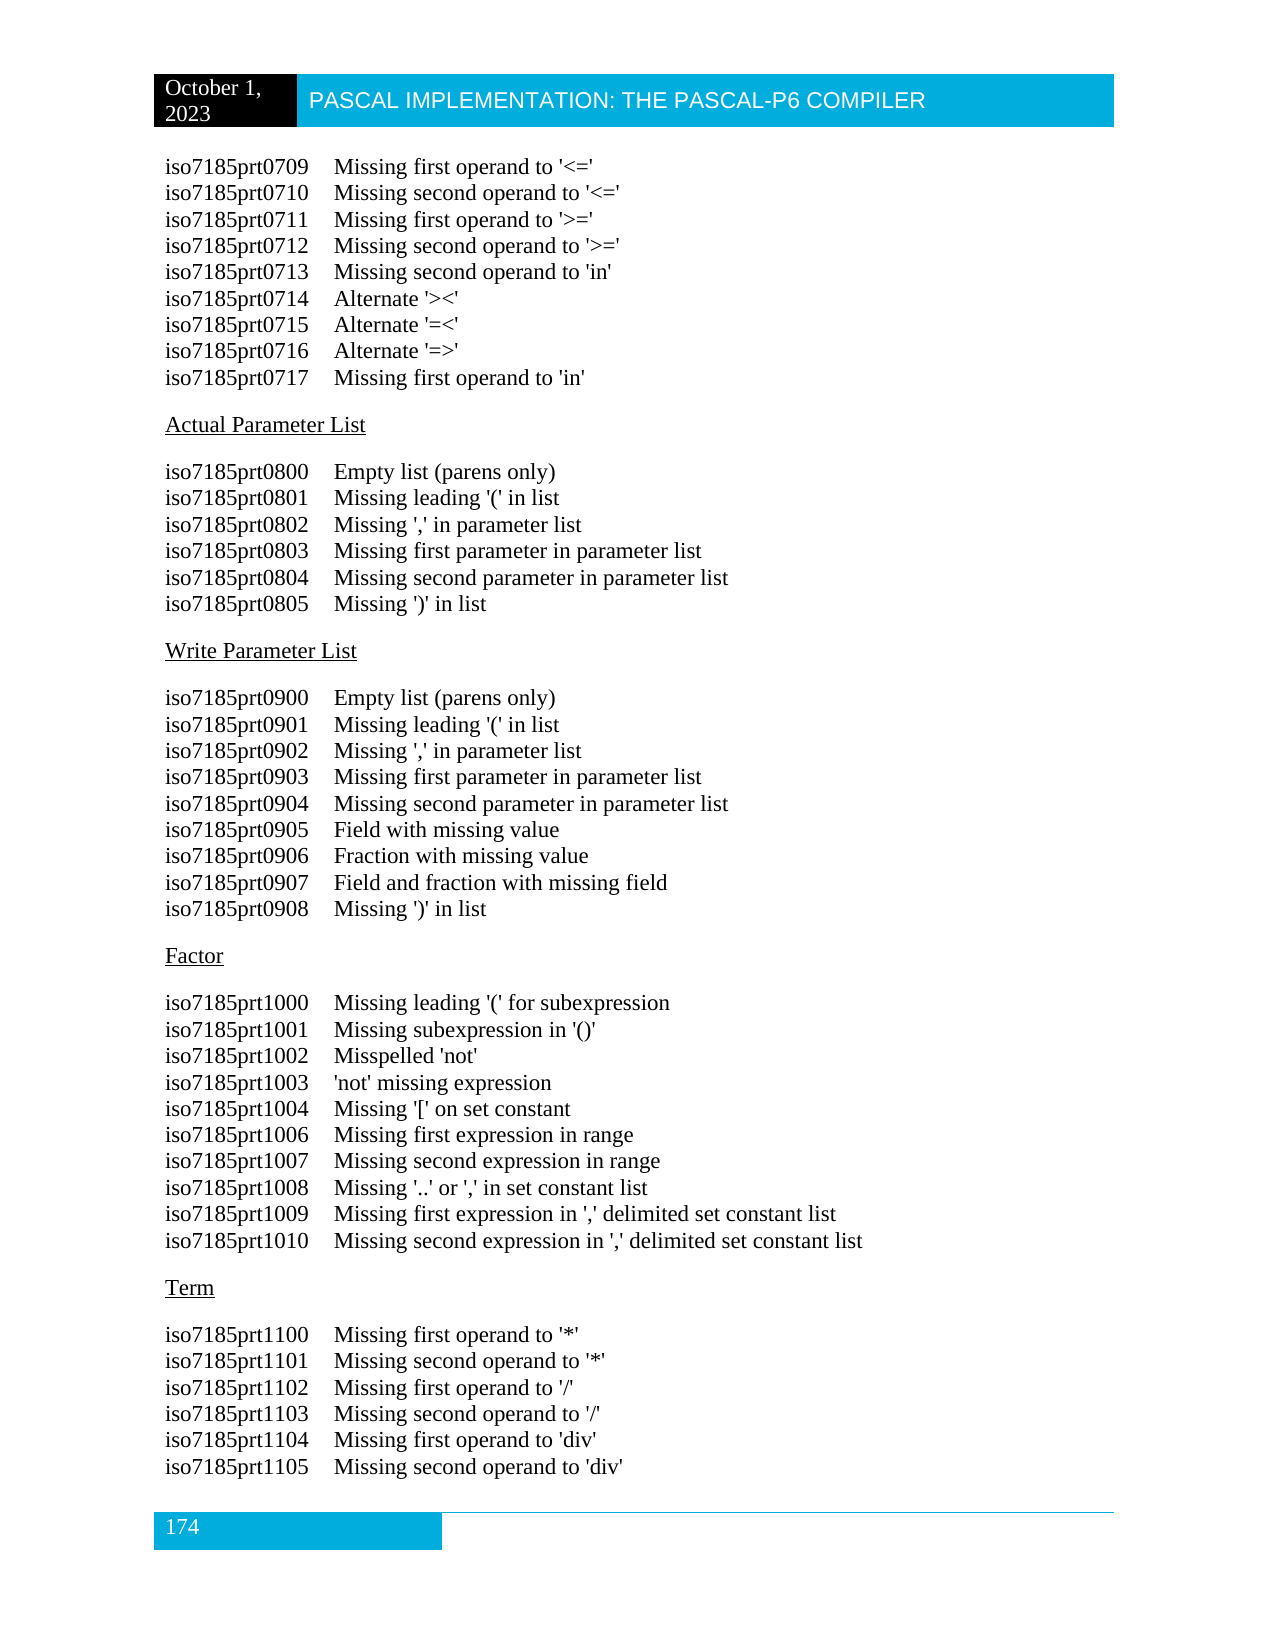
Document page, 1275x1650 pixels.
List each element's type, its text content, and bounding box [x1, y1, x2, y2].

text iso7185prt1105 Missing second operand to 'div' [165, 1453, 1125, 1479]
text iso7185prt0800 Empty list (parens only) [165, 458, 1125, 484]
text iso7185prt0717 Missing first operand to 'in' [165, 364, 1125, 390]
text iso7185prt1102 Missing first operand to '/' [165, 1374, 1125, 1400]
text iso7185prt0803 Missing first parameter in parameter list [165, 537, 1125, 563]
text iso7185prt0712 Missing second operand to '>=' [165, 232, 1125, 258]
text iso7185prt0801 Missing leading '(' in list [165, 484, 1125, 511]
text iso7185prt0714 Alternate '><' [165, 285, 1125, 311]
text iso7185prt0804 Missing second parameter in parameter list [165, 563, 1125, 590]
text iso7185prt1100 Missing first operand to '*' [165, 1321, 1125, 1347]
text iso7185prt1103 Missing second operand to '/' [165, 1400, 1125, 1426]
text iso7185prt1001 Missing subexpression in '()' [165, 1016, 1125, 1042]
text iso7185prt0904 Missing second parameter in parameter list [165, 790, 1125, 816]
text iso7185prt0900 Empty list (parens only) [165, 684, 1125, 711]
text iso7185prt1008 Missing '..' or ',' in set constant list [165, 1174, 1125, 1200]
text iso7185prt0802 Missing ',' in parameter list [165, 511, 1125, 537]
text iso7185prt1009 Missing first expression in ',' delimited set constant list [165, 1200, 1125, 1227]
text Actual Parameter List [165, 411, 1125, 437]
text Write Parameter List [165, 637, 1125, 663]
text iso7185prt0711 Missing first operand to '>=' [165, 206, 1125, 232]
text Term [165, 1274, 1125, 1300]
text Factor [165, 942, 1125, 969]
text iso7185prt0710 Missing second operand to '<=' [165, 179, 1125, 206]
text iso7185prt0903 Missing first parameter in parameter list [165, 763, 1125, 790]
text iso7185prt0805 Missing ')' in list [165, 590, 1125, 616]
text iso7185prt1006 Missing first expression in range [165, 1121, 1125, 1148]
text iso7185prt0906 Fraction with missing value [165, 842, 1125, 869]
text iso7185prt1000 Missing leading '(' for subexpression [165, 989, 1125, 1016]
text iso7185prt0901 Missing leading '(' in list [165, 711, 1125, 737]
text iso7185prt1101 Missing second operand to '*' [165, 1347, 1125, 1374]
text iso7185prt1002 Misspelled 'not' [165, 1042, 1125, 1068]
text iso7185prt0905 Field with missing value [165, 816, 1125, 842]
text iso7185prt0908 Missing ')' in list [165, 895, 1125, 921]
text iso7185prt0902 Missing ',' in parameter list [165, 737, 1125, 763]
text iso7185prt1004 Missing '[' on set constant [165, 1095, 1125, 1121]
text iso7185prt0715 Alternate '=<' [165, 311, 1125, 337]
text iso7185prt1010 Missing second expression in ',' delimited set constant list [165, 1227, 1125, 1253]
text iso7185prt0713 Missing second operand to 'in' [165, 258, 1125, 285]
text iso7185prt1104 Missing first operand to 'div' [165, 1426, 1125, 1453]
text iso7185prt1003 'not' missing expression [165, 1068, 1125, 1095]
text iso7185prt0709 Missing first operand to '<=' [165, 153, 1125, 179]
text iso7185prt0907 Field and fraction with missing field [165, 869, 1125, 895]
text iso7185prt0716 Alternate '=>' [165, 337, 1125, 364]
text iso7185prt1007 Missing second expression in range [165, 1148, 1125, 1174]
